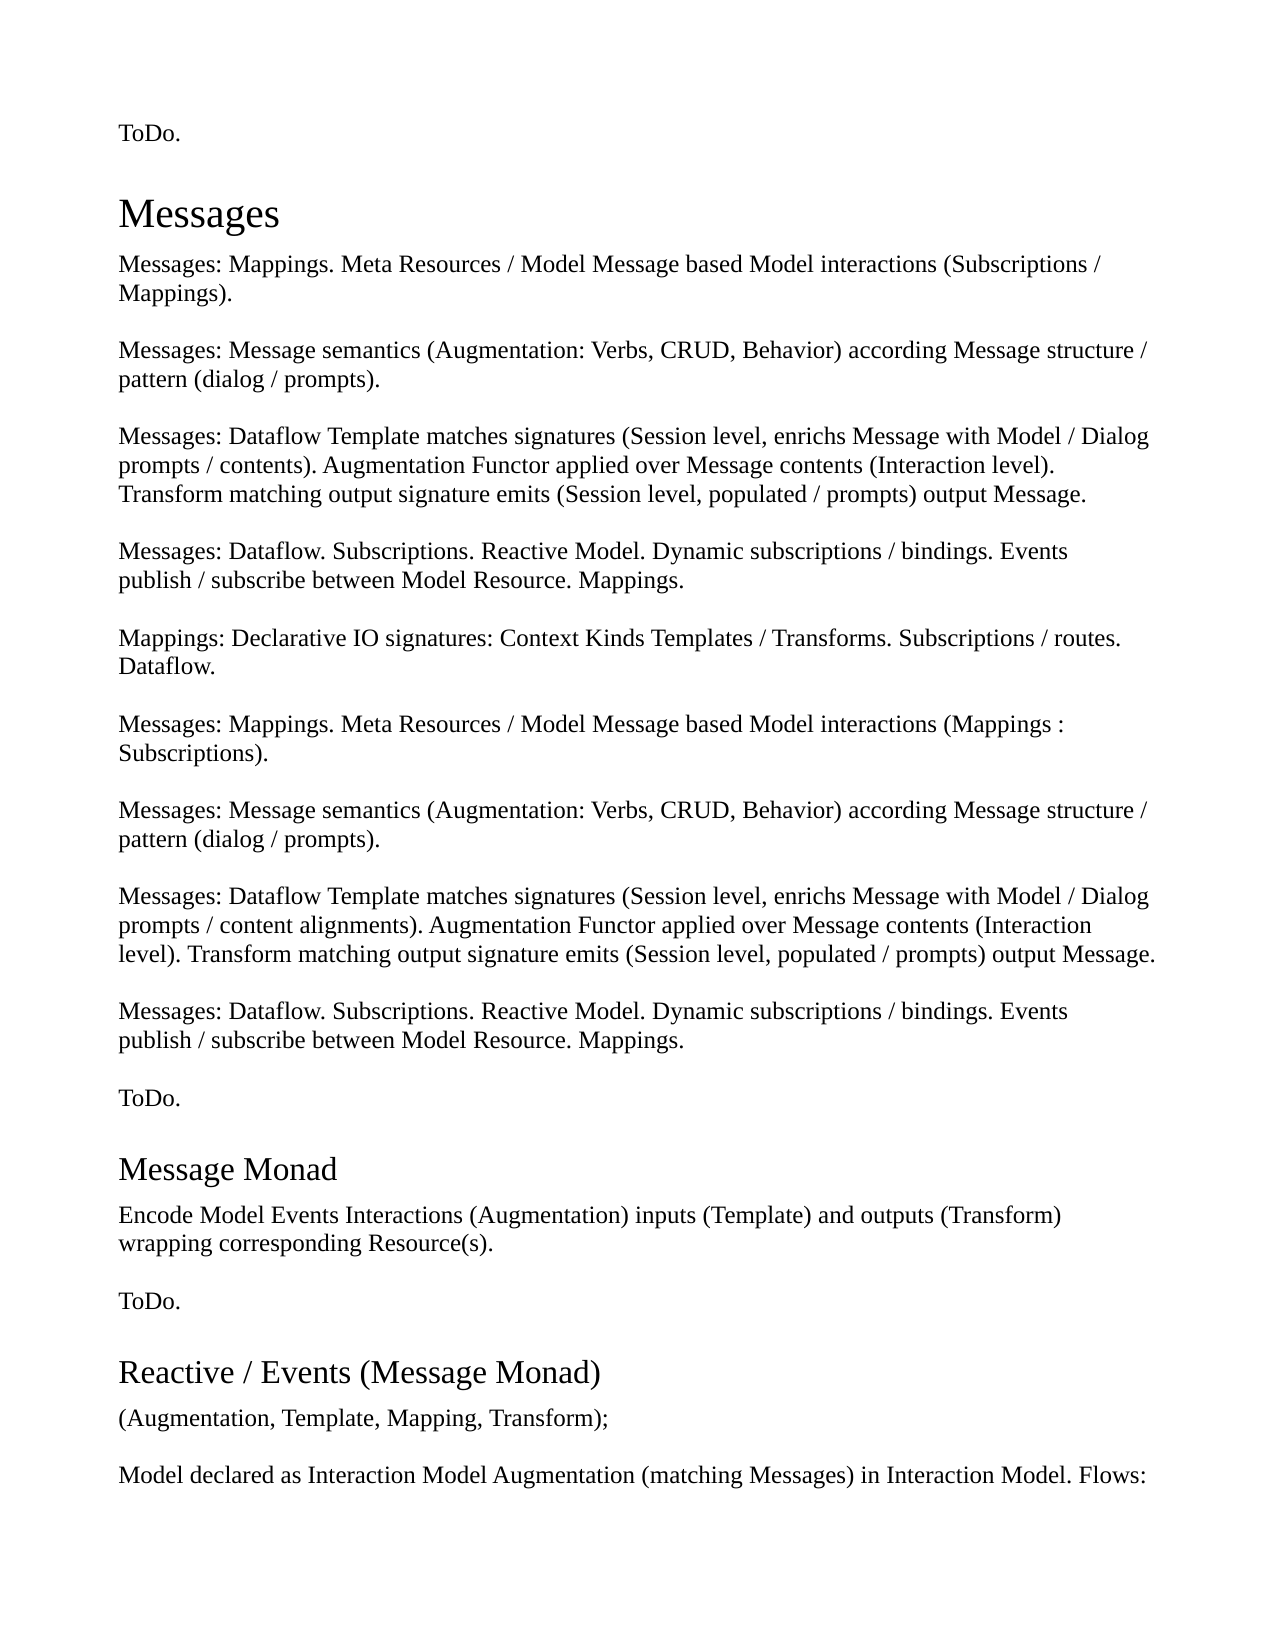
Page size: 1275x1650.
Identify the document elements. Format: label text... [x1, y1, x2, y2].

text ToDo. [118, 118, 1157, 147]
text Messages: Dataflow. Subscriptions. Reactive Model. Dynamic subscriptions / bindings. Events publish / subscribe between Model Resource. Mappings. [118, 996, 1157, 1054]
text Messages: Dataflow Template matches signatures (Session level, enrichs Message with Model / Dialog prompts / contents). Augmentation Functor applied over Message contents (Interaction level). Transform matching output signature emits (Session level, populated / prompts) output Message. [118, 421, 1157, 508]
text ToDo. [118, 1286, 1157, 1315]
text Mappings: Declarative IO signatures: Context Kinds Templates / Transforms. Subscriptions / routes. Dataflow. [118, 623, 1157, 680]
text Messages: Message semantics (Augmentation: Verbs, CRUD, Behavior) according Message structure / pattern (dialog / prompts). [118, 795, 1157, 853]
text Encode Model Events Interactions (Augmentation) inputs (Template) and outputs (Transform) wrapping corresponding Resource(s). [118, 1200, 1157, 1257]
text Messages: Dataflow Template matches signatures (Session level, enrichs Message with Model / Dialog prompts / content alignments). Augmentation Functor applied over Message contents (Interaction level). Transform matching output signature emits (Session level, populated / prompts) output Message. [118, 881, 1157, 968]
subtitle Messages [118, 188, 1157, 236]
subtitle Reactive / Events (Message Monad) [118, 1352, 1157, 1391]
text Messages: Mappings. Meta Resources / Model Message based Model interactions (Mappings : Subscriptions). [118, 709, 1157, 766]
text Messages: Dataflow. Subscriptions. Reactive Model. Dynamic subscriptions / bindings. Events publish / subscribe between Model Resource. Mappings. [118, 536, 1157, 594]
subtitle Message Monad [118, 1149, 1157, 1187]
text ToDo. [118, 1083, 1157, 1111]
text Messages: Mappings. Meta Resources / Model Message based Model interactions (Subscriptions / Mappings). [118, 249, 1157, 306]
text Model declared as Interaction Model Augmentation (matching Messages) in Interaction Model. Flows: [118, 1461, 1157, 1489]
text (Augmentation, Template, Mapping, Transform); [118, 1403, 1157, 1432]
text Messages: Message semantics (Augmentation: Verbs, CRUD, Behavior) according Message structure / pattern (dialog / prompts). [118, 335, 1157, 393]
